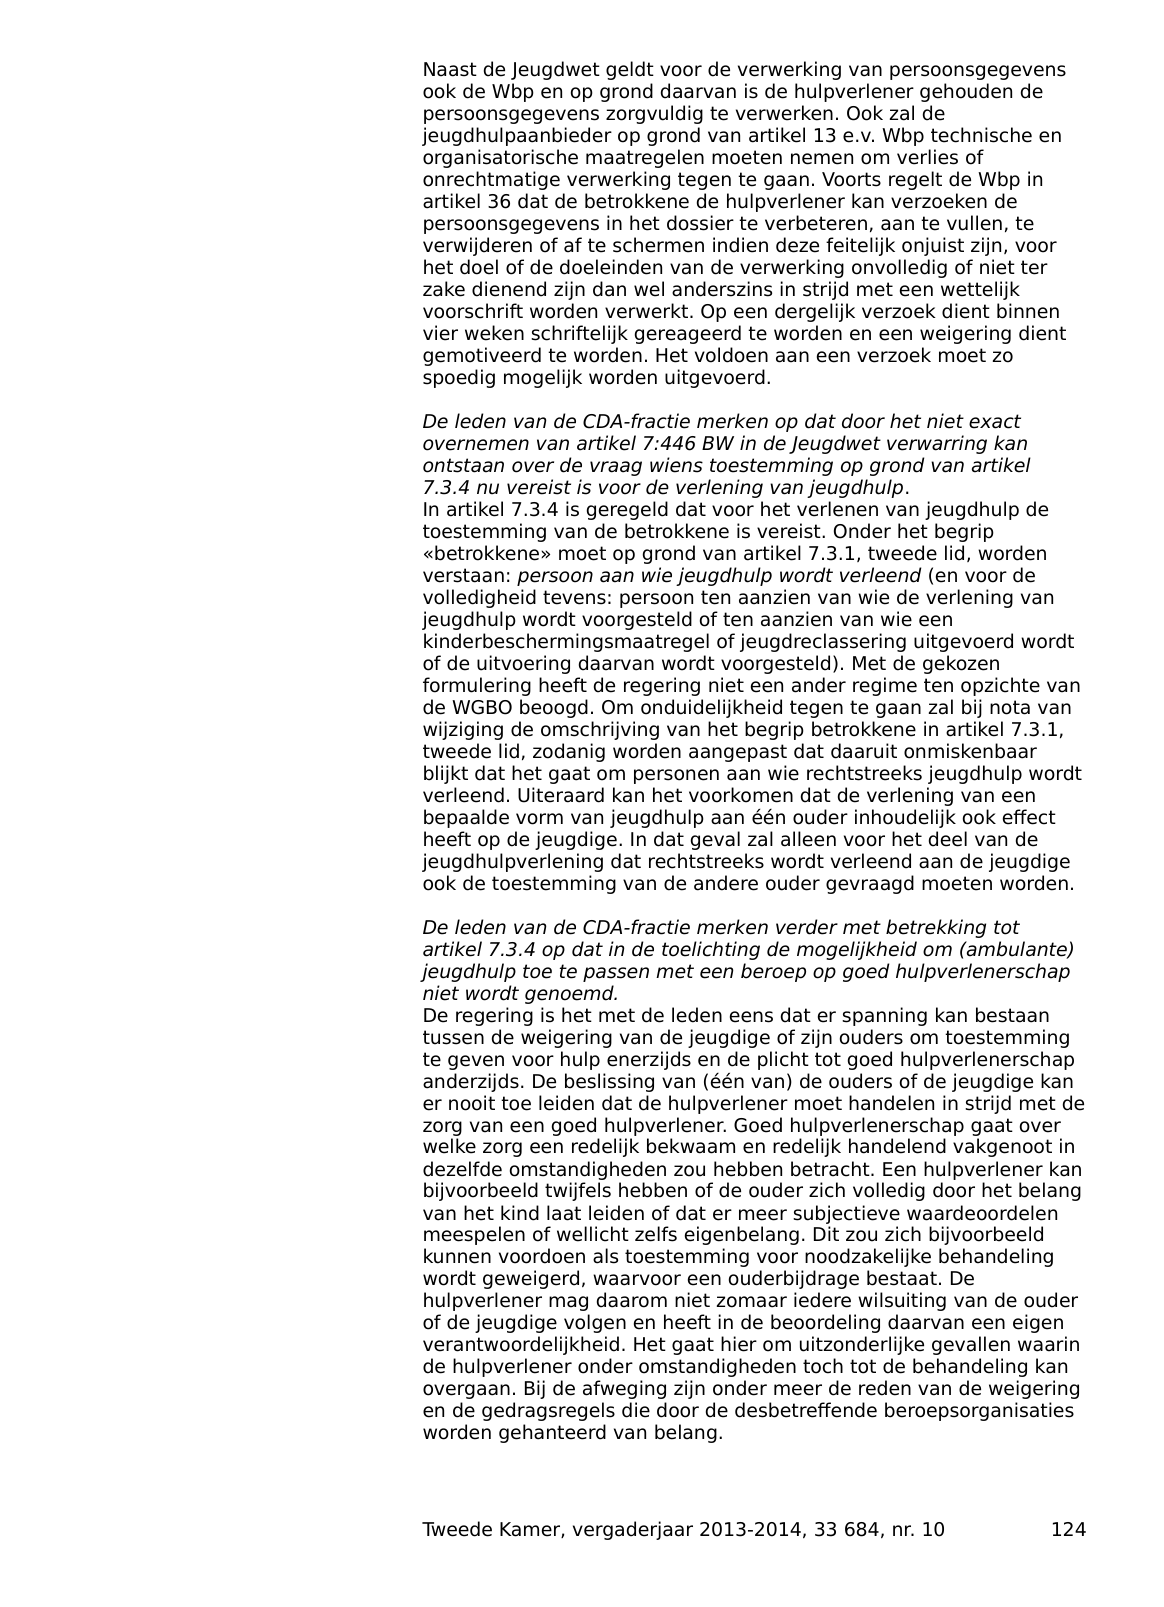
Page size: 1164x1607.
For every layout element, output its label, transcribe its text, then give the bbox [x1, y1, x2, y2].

text Naast de Jeugdwet geldt voor de verwerking van persoonsgegevens ook de Wbp en op grond daarvan is de hulpverlener gehouden de persoonsgegevens zorgvuldig te verwerken. Ook zal de jeugdhulpaanbieder op grond van artikel 13 e.v. Wbp technische en organisatorische maatregelen moeten nemen om verlies of onrechtmatige verwerking tegen te gaan. Voorts regelt de Wbp in artikel 36 dat de betrokkene de hulpverlener kan verzoeken de persoonsgegevens in het dossier te verbeteren, aan te vullen, te verwijderen of af te schermen indien deze feitelijk onjuist zijn, voor het doel of de doeleinden van de verwerking onvolledig of niet ter zake dienend zijn dan wel anderszins in strijd met een wettelijk voorschrift worden verwerkt. Op een dergelijk verzoek dient binnen vier weken schriftelijk gereageerd te worden en een weigering dient gemotiveerd te worden. Het voldoen aan een verzoek moet zo spoedig mogelijk worden uitgevoerd. [422, 59, 1087, 389]
text De regering is het met de leden eens dat er spanning kan bestaan tussen de weigering van de jeugdige of zijn ouders om toestemming te geven voor hulp enerzijds en de plicht tot goed hulpverlenerschap anderzijds. De beslissing van (één van) de ouders of de jeugdige kan er nooit toe leiden dat de hulpverlener moet handelen in strijd met de zorg van een goed hulpverlener. Goed hulpverlenerschap gaat over welke zorg een redelijk bekwaam en redelijk handelend vakgenoot in dezelfde omstandigheden zou hebben betracht. Een hulpverlener kan bijvoorbeeld twijfels hebben of de ouder zich volledig door het belang van het kind laat leiden of dat er meer subjectieve waardeoordelen meespelen of wellicht zelfs eigenbelang. Dit zou zich bijvoorbeeld kunnen voordoen als toestemming voor noodzakelijke behandeling wordt geweigerd, waarvoor een ouderbijdrage bestaat. De hulpverlener mag daarom niet zomaar iedere wilsuiting van de ouder of de jeugdige volgen en heeft in de beoordeling daarvan een eigen verantwoordelijkheid. Het gaat hier om uitzonderlijke gevallen waarin de hulpverlener onder omstandigheden toch tot de behandeling kan overgaan. Bij de afweging zijn onder meer de reden van de weigering en de gedragsregels die door de desbetreffende beroepsorganisaties worden gehanteerd van belang. [422, 1004, 1087, 1444]
text In artikel 7.3.4 is geregeld dat voor het verlenen van jeugdhulp de toestemming van de betrokkene is vereist. Onder het begrip «betrokkene» moet op grond van artikel 7.3.1, tweede lid, worden verstaan: persoon aan wie jeugdhulp wordt verleend (en voor de volledigheid tevens: persoon ten aanzien van wie de verlening van jeugdhulp wordt voorgesteld of ten aanzien van wie een kinderbeschermingsmaatregel of jeugdreclassering uitgevoerd wordt of de uitvoering daarvan wordt voorgesteld). Met de gekozen formulering heeft de regering niet een ander regime ten opzichte van de WGBO beoogd. Om onduidelijkheid tegen te gaan zal bij nota van wijziging de omschrijving van het begrip betrokkene in artikel 7.3.1, tweede lid, zodanig worden aangepast dat daaruit onmiskenbaar blijkt dat het gaat om personen aan wie rechtstreeks jeugdhulp wordt verleend. Uiteraard kan het voorkomen dat de verlening van een bepaalde vorm van jeugdhulp aan één ouder inhoudelijk ook effect heeft op de jeugdige. In dat geval zal alleen voor het deel van de jeugdhulpverlening dat rechtstreeks wordt verleend aan de jeugdige ook de toestemming van de andere ouder gevraagd moeten worden. [422, 499, 1087, 894]
text De leden van de CDA-fractie merken verder met betrekking tot artikel 7.3.4 op dat in de toelichting de mogelijkheid om (ambulante) jeugdhulp toe te passen met een beroep op goed hulpverlenerschap niet wordt genoemd. [422, 917, 1087, 1004]
text De leden van de CDA-fractie merken op dat door het niet exact overnemen van artikel 7:446 BW in de Jeugdwet verwarring kan ontstaan over de vraag wiens toestemming op grond van artikel 7.3.4 nu vereist is voor de verlening van jeugdhulp. [422, 411, 1087, 499]
